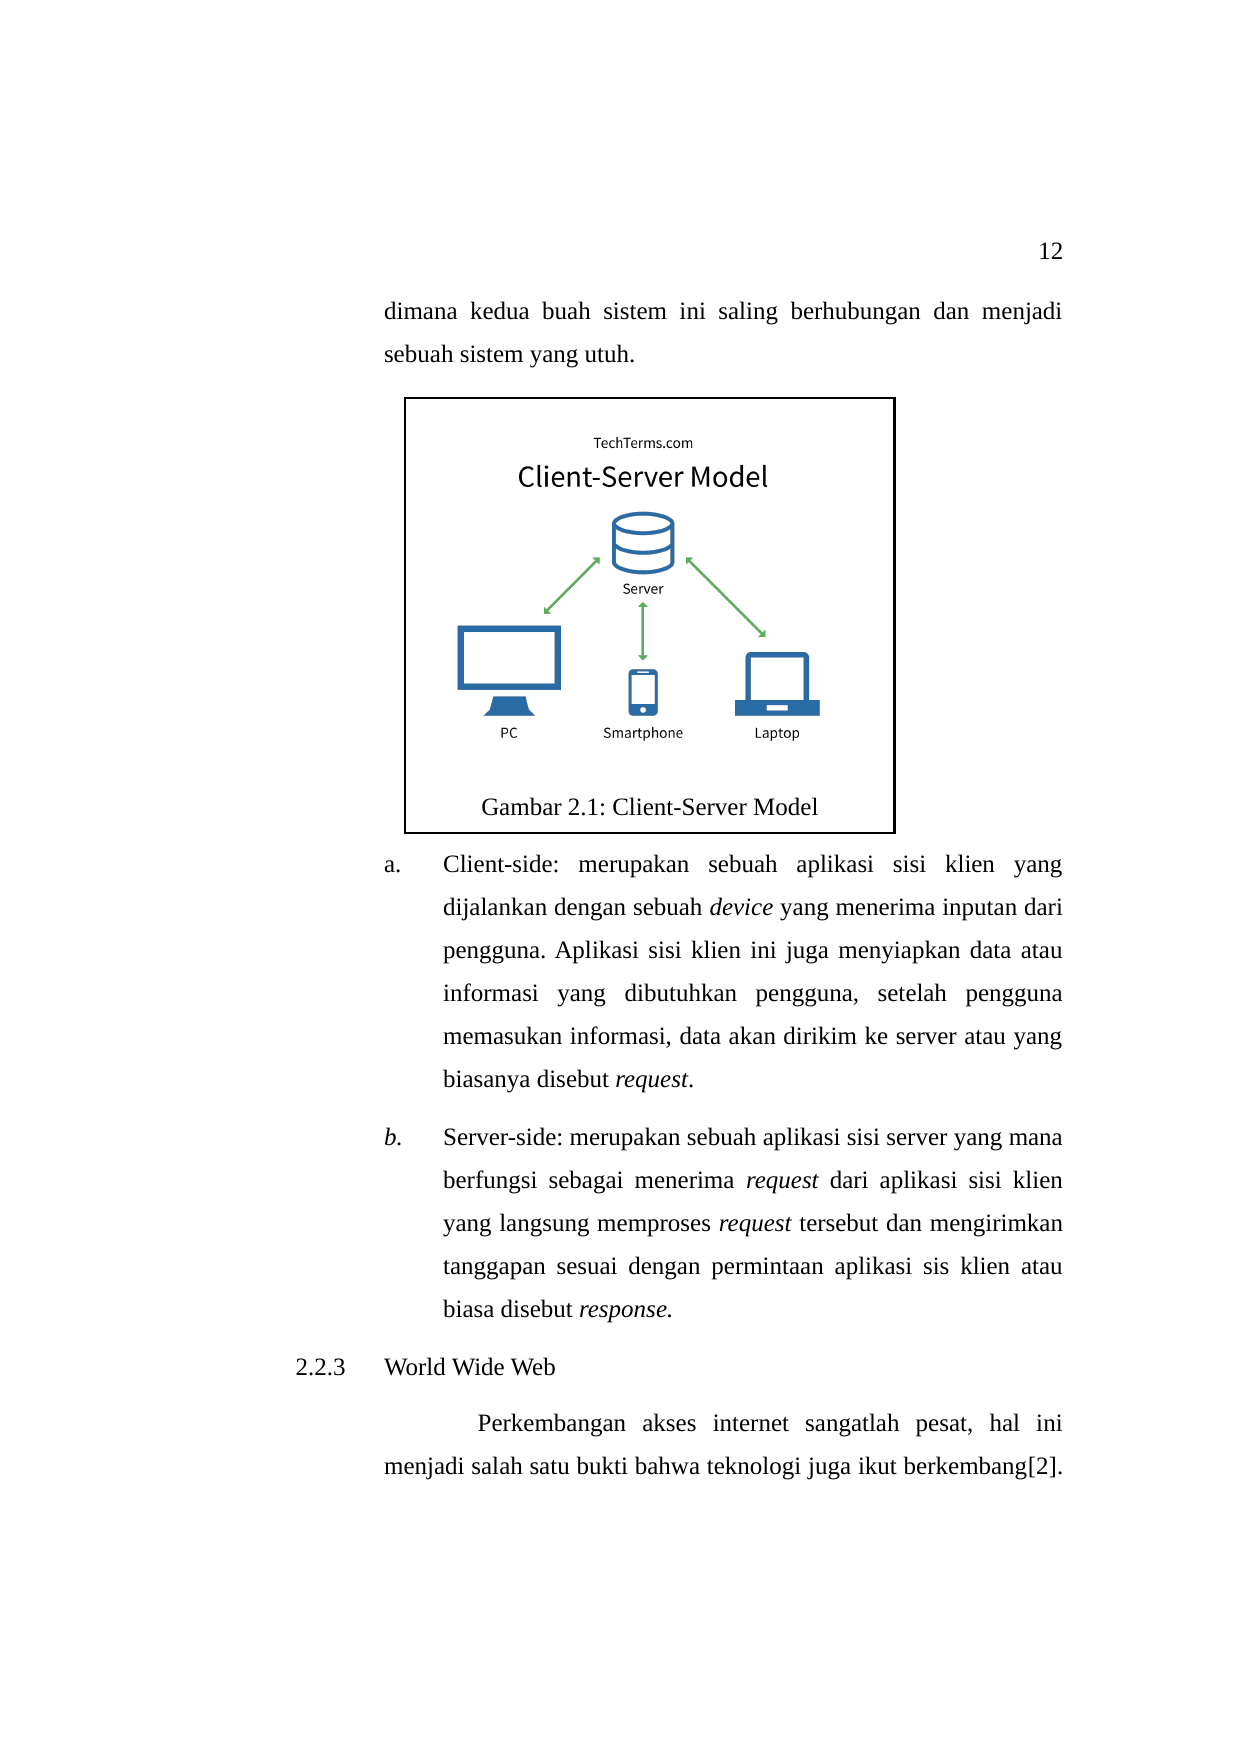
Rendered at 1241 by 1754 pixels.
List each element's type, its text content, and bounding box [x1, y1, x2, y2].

picture [406, 411, 893, 778]
subtitle dimana kedua buah sistem ini saling berhubungan dan menjadi sebuah sistem yang utuh. [384, 296, 1063, 368]
list Gambar 2.1: Client-Server Model [406, 778, 893, 820]
subtitle Perkembangan akses internet sangatlah pesat, hal ini menjadi salah satu bukti bahwa teknologi juga ikut berkembang[2]. [384, 1408, 1063, 1480]
subtitle Client-side: merupakan sebuah aplikasi sisi klien yang dijalankan dengan sebuah device yang menerima inputan dari pengguna. Aplikasi sisi klien ini juga menyiapkan data atau informasi yang dibutuhkan pengguna, setelah pengguna memasukan informasi, data akan dirikim ke server atau yang biasanya disebut request. [384, 397, 1063, 1093]
subtitle Server-side: merupakan sebuah aplikasi sisi server yang mana berfungsi sebagai menerima request dari aplikasi sisi klien yang langsung memproses request tersebut dan mengirimkan tanggapan sesuai dengan permintaan aplikasi sis klien atau biasa disebut response. [384, 1122, 1063, 1323]
subtitle World Wide Web [295, 1352, 1063, 1381]
